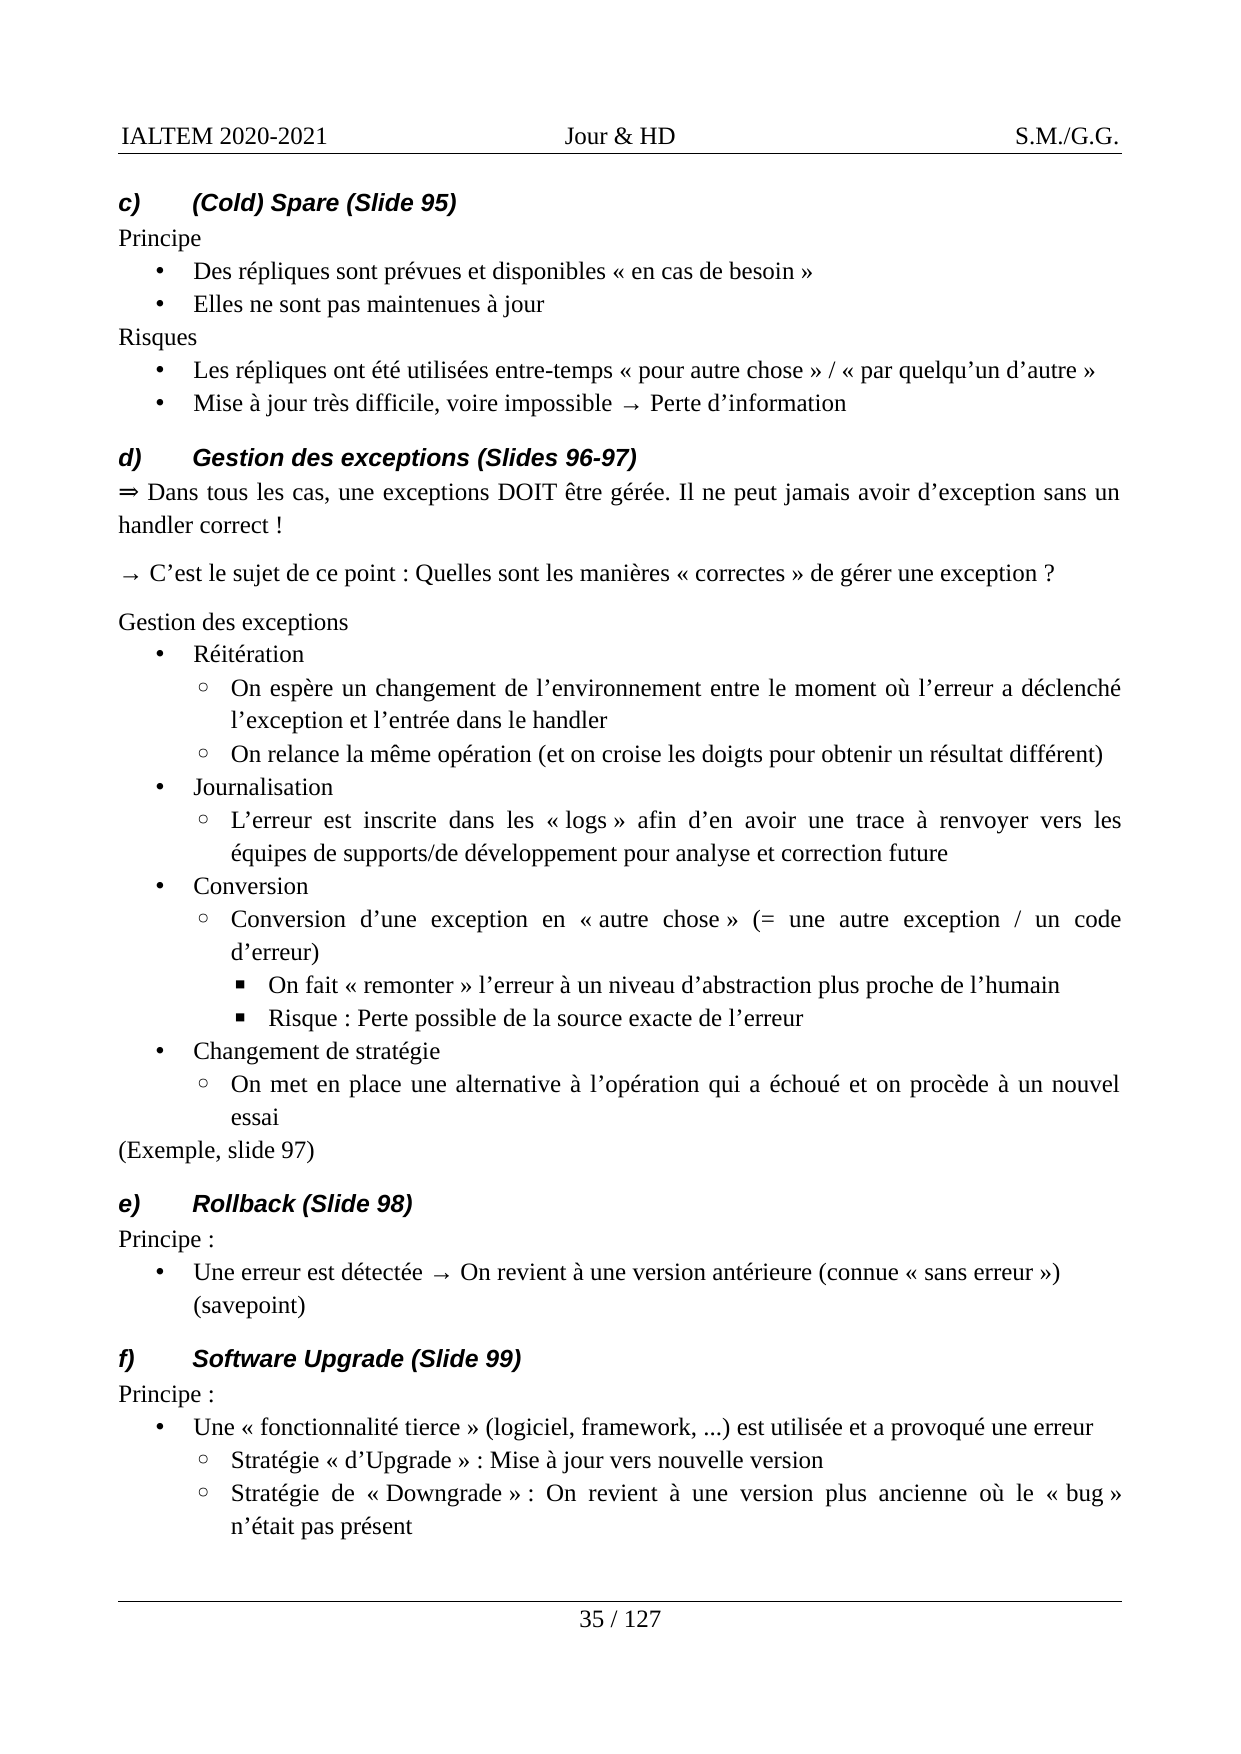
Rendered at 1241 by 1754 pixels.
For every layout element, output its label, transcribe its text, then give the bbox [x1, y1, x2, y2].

text Principe : [118, 1379, 1122, 1408]
list Stratégie « d’Upgrade » : Mise à jour vers nouvelle version [193, 1445, 1122, 1474]
subtitle (Cold) Spare (Slide 95) [118, 188, 1122, 217]
text → C’est le sujet de ce point : Quelles sont les manières « correctes » de gérer une exception ? [118, 558, 1122, 587]
list On fait « remonter » l’erreur à un niveau d’abstraction plus proche de l’humain [231, 970, 1122, 998]
list Risque : Perte possible de la source exacte de l’erreur [231, 1003, 1122, 1032]
list On relance la même opération (et on croise les doigts pour obtenir un résultat différent) [193, 739, 1122, 767]
list Réitération [156, 639, 1122, 668]
subtitle Gestion des exceptions (Slides 96-97) [118, 443, 1122, 471]
list Mise à jour très difficile, voire impossible → Perte d’information [156, 388, 1122, 417]
list Une erreur est détectée → On revient à une version antérieure (connue « sans erreur ») (savepoint) [156, 1257, 1122, 1319]
subtitle Rollback (Slide 98) [118, 1189, 1122, 1218]
list Stratégie de « Downgrade » : On revient à une version plus ancienne où le « bug » n’était pas présent [193, 1478, 1122, 1540]
text Gestion des exceptions [118, 607, 1122, 635]
list Une « fonctionnalité tierce » (logiciel, framework, ...) est utilisée et a provoqué une erreur [156, 1412, 1122, 1441]
text Risques [118, 322, 1122, 351]
text ⇒ Dans tous les cas, une exceptions DOIT être gérée. Il ne peut jamais avoir d’exception sans un handler correct ! [118, 477, 1122, 539]
list L’erreur est inscrite dans les « logs » afin d’en avoir une trace à renvoyer vers les équipes de supports/de développement pour analyse et correction future [193, 805, 1122, 866]
list Des répliques sont prévues et disponibles « en cas de besoin » [156, 256, 1122, 285]
list Les répliques ont été utilisées entre-temps « pour autre chose » / « par quelqu’un d’autre » [156, 355, 1122, 384]
subtitle Software Upgrade (Slide 99) [118, 1344, 1122, 1373]
text Principe [118, 223, 1122, 252]
list Elles ne sont pas maintenues à jour [156, 289, 1122, 318]
list On met en place une alternative à l’opération qui a échoué et on procède à un nouvel essai [193, 1069, 1122, 1131]
list Journalisation [156, 772, 1122, 800]
list Conversion d’une exception en « autre chose » (= une autre exception / un code d’erreur) [193, 904, 1122, 966]
list Conversion [156, 871, 1122, 899]
list On espère un changement de l’environnement entre le moment où l’erreur a déclenché l’exception et l’entrée dans le handler [193, 673, 1122, 734]
text Principe : [118, 1224, 1122, 1253]
text (Exemple, slide 97) [118, 1135, 1122, 1164]
list Changement de stratégie [156, 1036, 1122, 1064]
